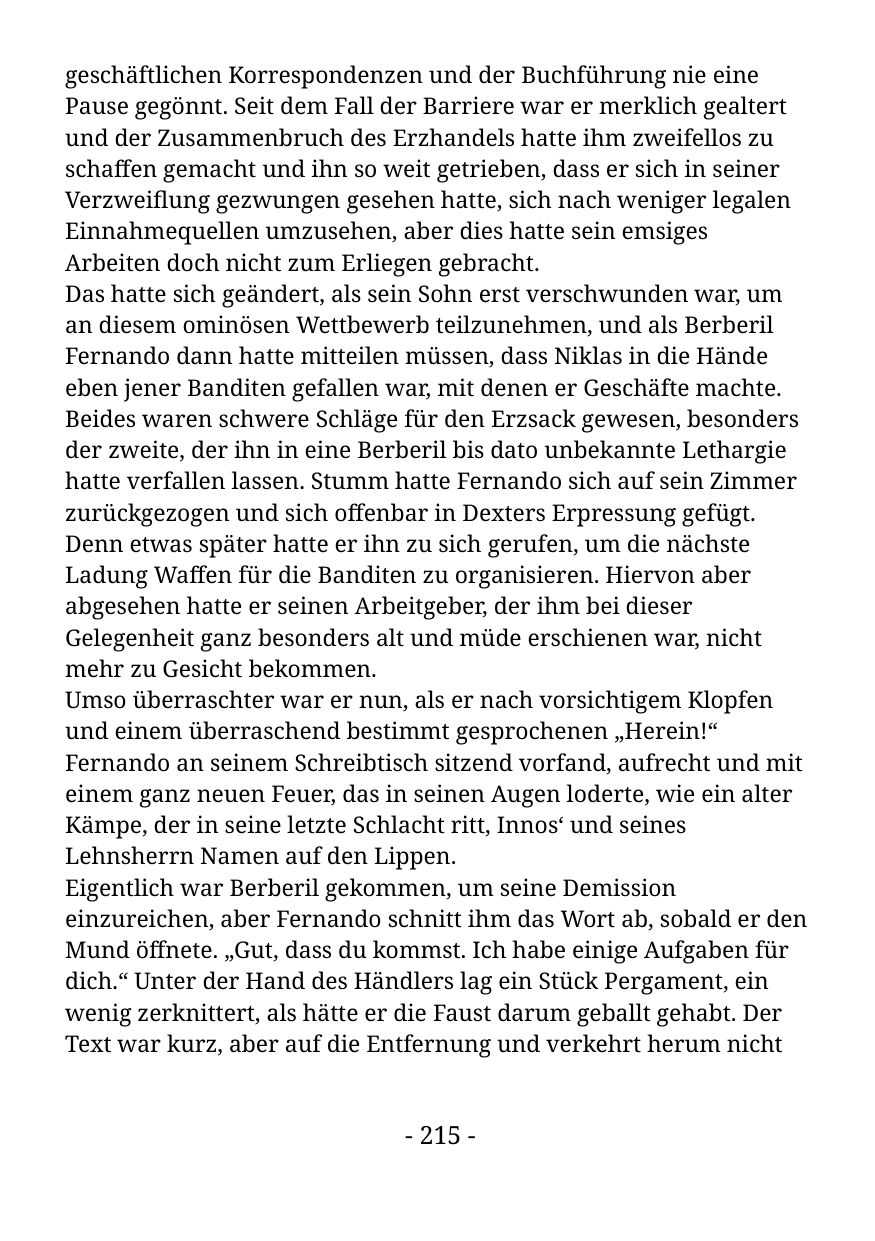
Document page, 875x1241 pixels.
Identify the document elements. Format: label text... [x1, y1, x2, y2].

text geschäftlichen Korrespondenzen und der Buchführung nie eine Pause gegönnt. Seit dem Fall der Barriere war er merklich gealtert und der Zusammenbruch des Erzhandels hatte ihm zweifellos zu schaffen gemacht und ihn so weit getrieben, dass er sich in seiner Verzweiflung gezwungen gesehen hatte, sich nach weniger legalen Einnahmequellen umzusehen, aber dies hatte sein emsiges Arbeiten doch nicht zum Erliegen gebracht. Das hatte sich geändert, als sein Sohn erst verschwunden war, um an diesem ominösen Wettbewerb teilzunehmen, und als Berberil Fernando dann hatte mitteilen müssen, dass Niklas in die Hände eben jener Banditen gefallen war, mit denen er Geschäfte machte. Beides waren schwere Schläge für den Erzsack gewesen, besonders der zweite, der ihn in eine Berberil bis dato unbekannte Lethargie hatte verfallen lassen. Stumm hatte Fernando sich auf sein Zimmer zurückgezogen und sich offenbar in Dexters Erpressung gefügt. Denn etwas später hatte er ihn zu sich gerufen, um die nächste Ladung Waffen für die Banditen zu organisieren. Hiervon aber abgesehen hatte er seinen Arbeitgeber, der ihm bei dieser Gelegenheit ganz besonders alt und müde erschienen war, nicht mehr zu Gesicht bekommen. Umso überraschter war er nun, als er nach vorsichtigem Klopfen und einem überraschend bestimmt gesprochenen „Herein!“ Fernando an seinem Schreibtisch sitzend vorfand, aufrecht und mit einem ganz neuen Feuer, das in seinen Augen loderte, wie ein alter Kämpe, der in seine letzte Schlacht ritt, Innos‘ und seines Lehnsherrn Namen auf den Lippen. Eigentlich war Berberil gekommen, um seine Demission einzureichen, aber Fernando schnitt ihm das Wort ab, sobald er den Mund öffnete. „Gut, dass du kommst. Ich habe einige Aufgaben für dich.“ Unter der Hand des Händlers lag ein Stück Pergament, ein wenig zerknittert, als hätte er die Faust darum geballt gehabt. Der Text war kurz, aber auf die Entfernung und verkehrt herum nicht [65, 59, 809, 1059]
